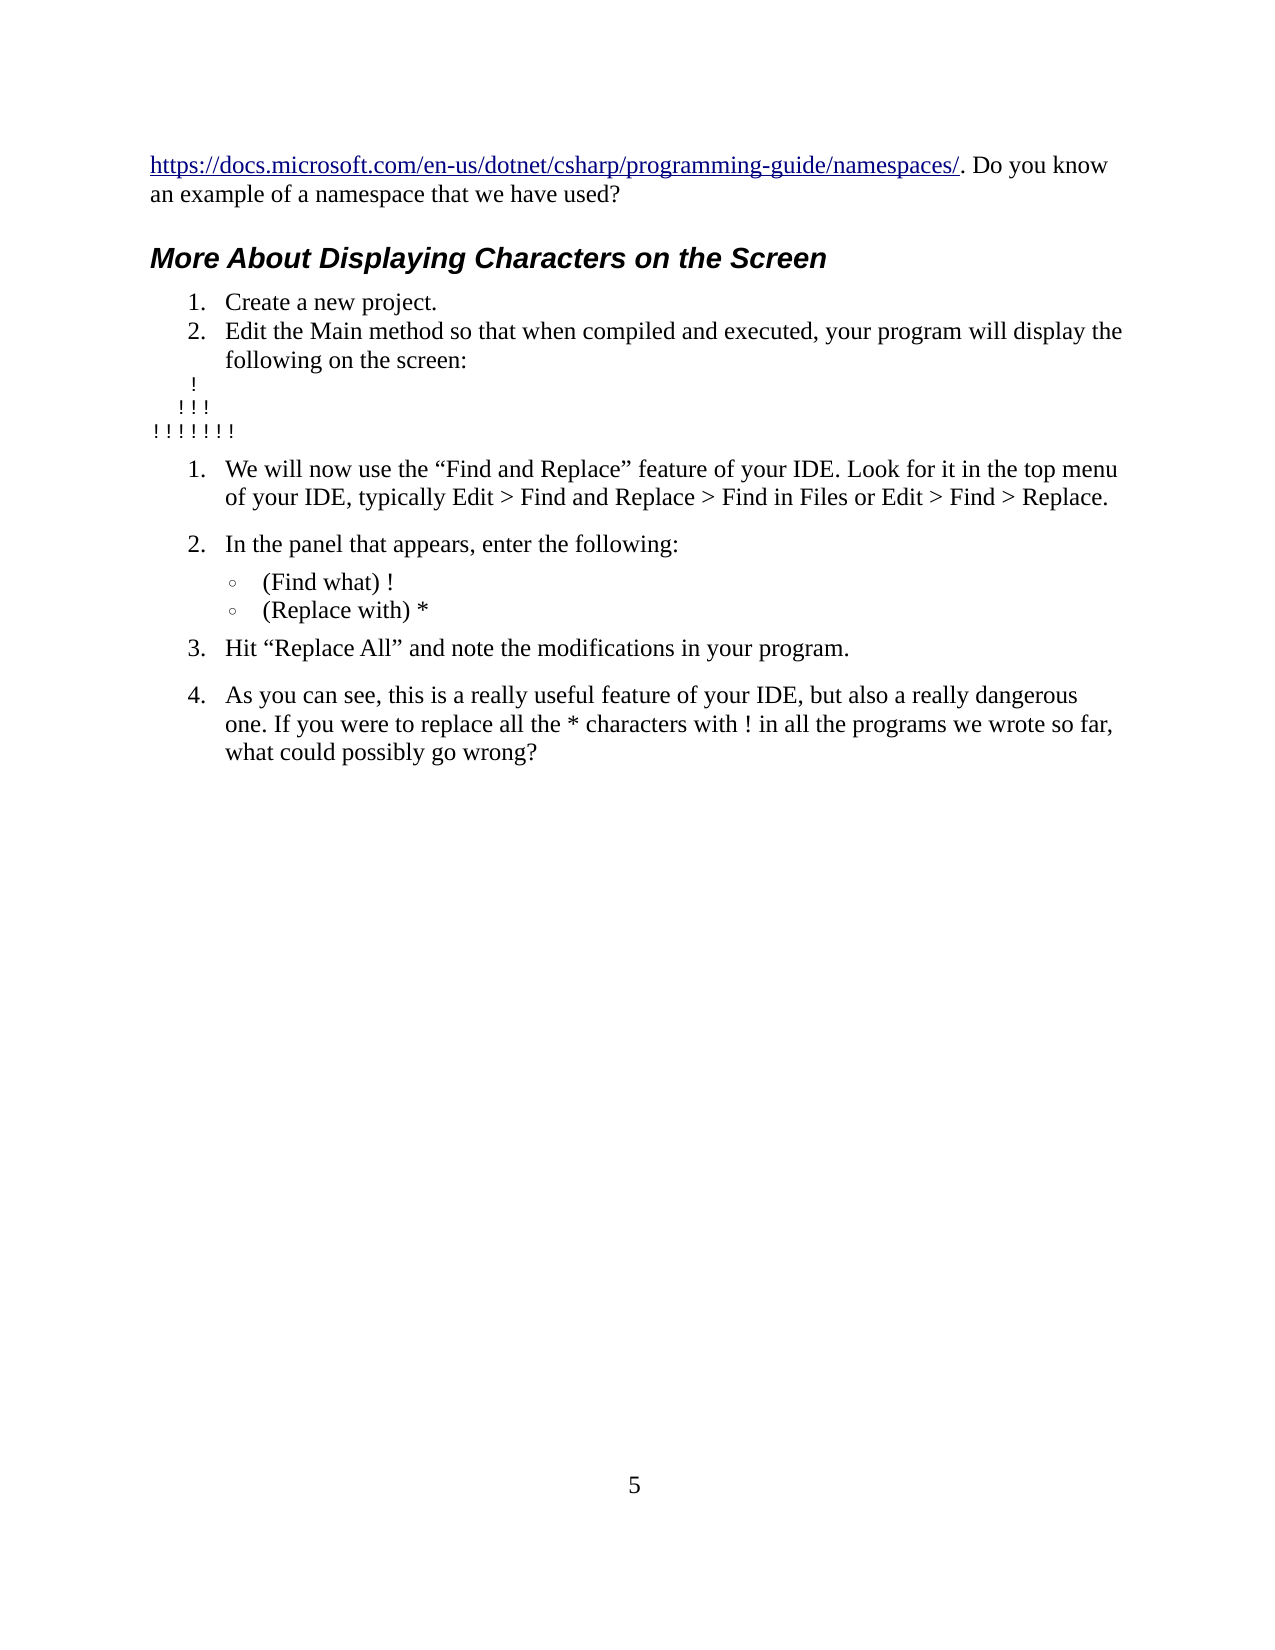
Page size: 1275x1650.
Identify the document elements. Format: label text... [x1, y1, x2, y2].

text !!!!!!! [150, 421, 1125, 445]
list Create a new project. [187, 287, 1125, 316]
list We will now use the “Find and Replace” feature of your IDE. Look for it in the top menu of your IDE, typically Edit > Find and Replace > Find in Files or Edit > Find > Replace. [187, 454, 1125, 511]
list In the panel that appears, enter the following: [187, 529, 1125, 558]
list Hit “Replace All” and note the modifications in your program. [187, 633, 1125, 662]
subtitle More About Displaying Characters on the Screen [150, 241, 1125, 275]
list (Replace with) * [225, 596, 1125, 624]
text !!! [150, 397, 1125, 421]
list As you can see, this is a really useful feature of your IDE, but also a really dangerous one. If you were to replace all the * characters with ! in all the programs we wrote so far, what could possibly go wrong? [187, 680, 1125, 766]
list Edit the Main method so that when compiled and executed, your program will display the following on the screen: [187, 316, 1125, 374]
text https://docs.microsoft.com/en-us/dotnet/csharp/programming-guide/namespaces/. Do you know an example of a namespace that we have used? [150, 150, 1125, 207]
list (Find what) ! [225, 567, 1125, 596]
text ! [150, 374, 1125, 397]
